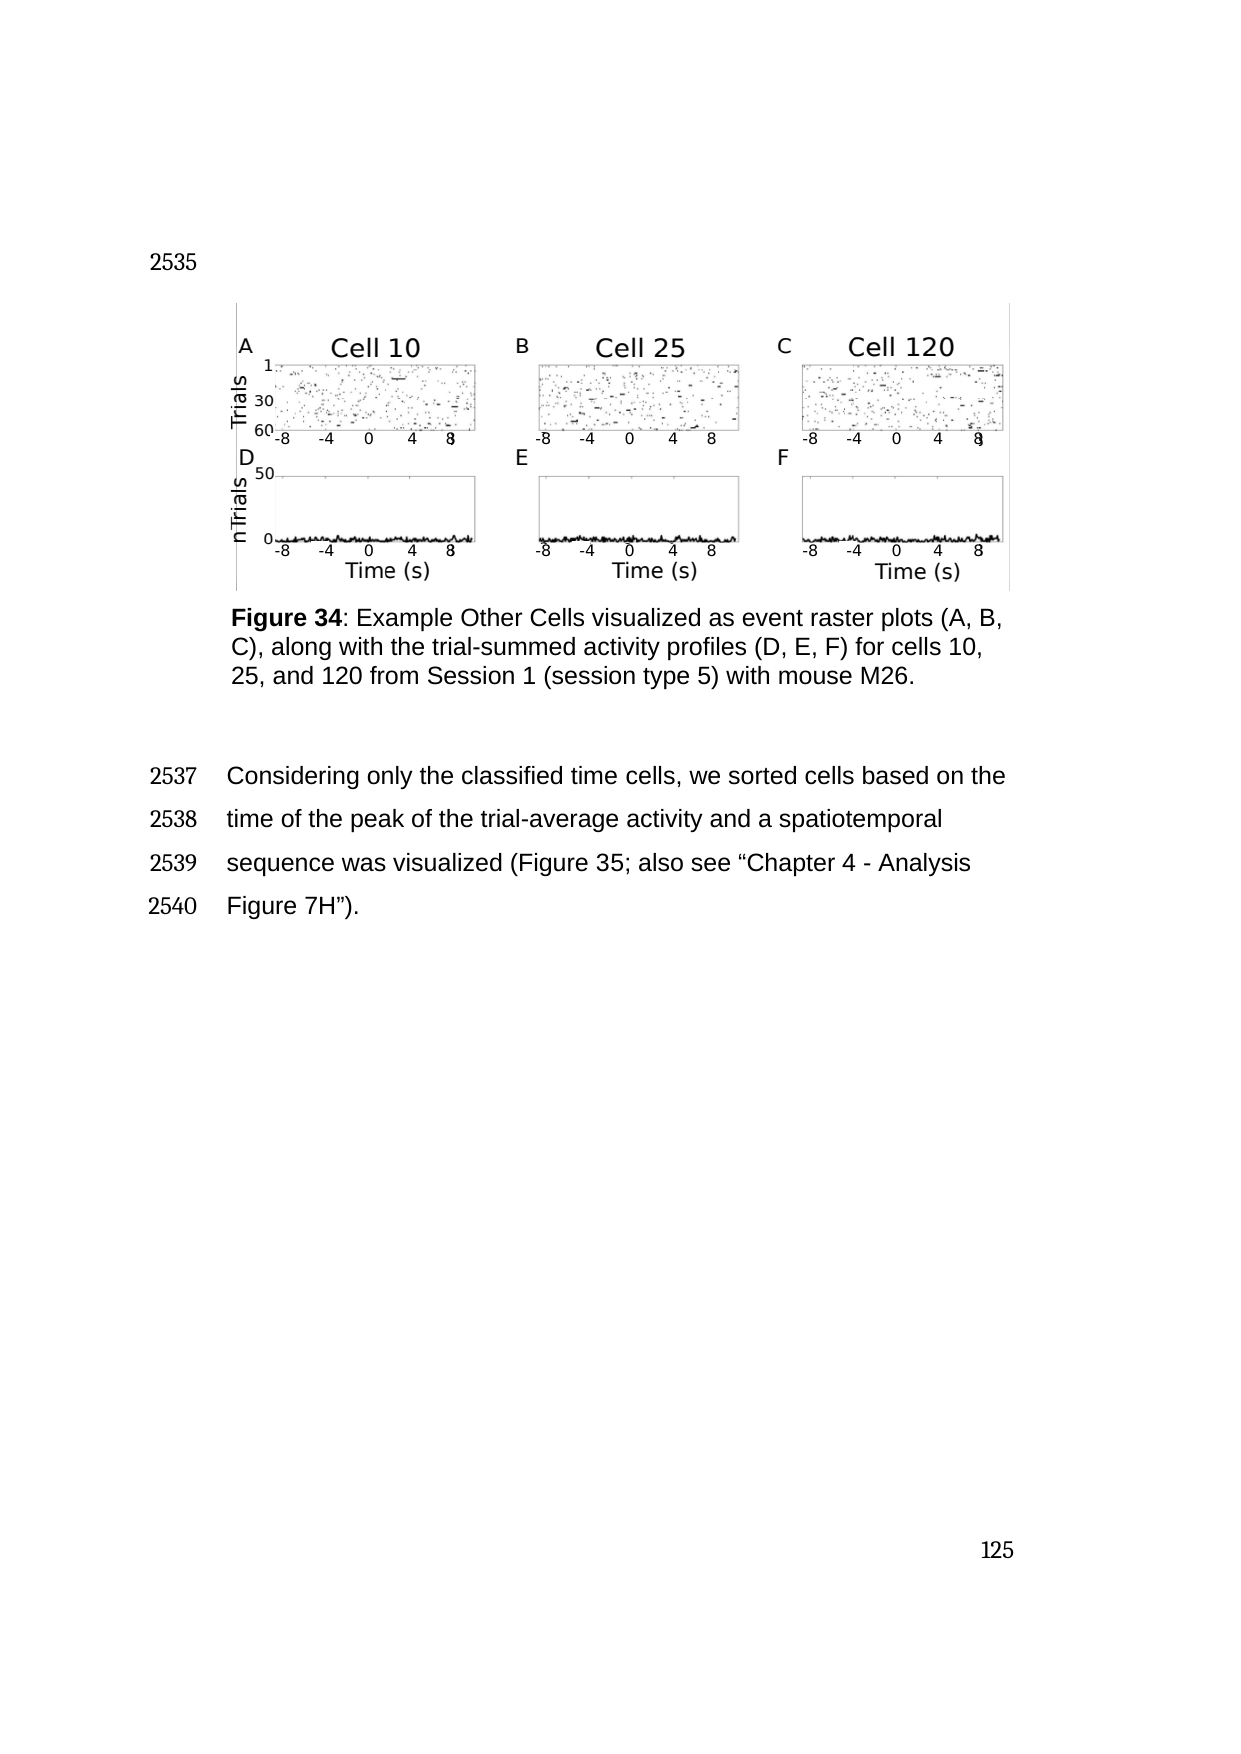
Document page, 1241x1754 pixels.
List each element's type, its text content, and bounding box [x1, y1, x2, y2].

text Figure 34: Example Other Cells visualized as event raster plots (A, B, C), along with the trial-summed activity profiles (D, E, F) for cells 10, 25, and 120 from Session 1 (session type 5) with mouse M26. [231, 591, 1009, 689]
text Considering only the classified time cells, we sorted cells based on the time of the peak of the trial-average activity and a spatiotemporal sequence was visualized (Figure 35; also see “Chapter 4 - Analysis Figure 7H”). [226, 761, 1014, 919]
